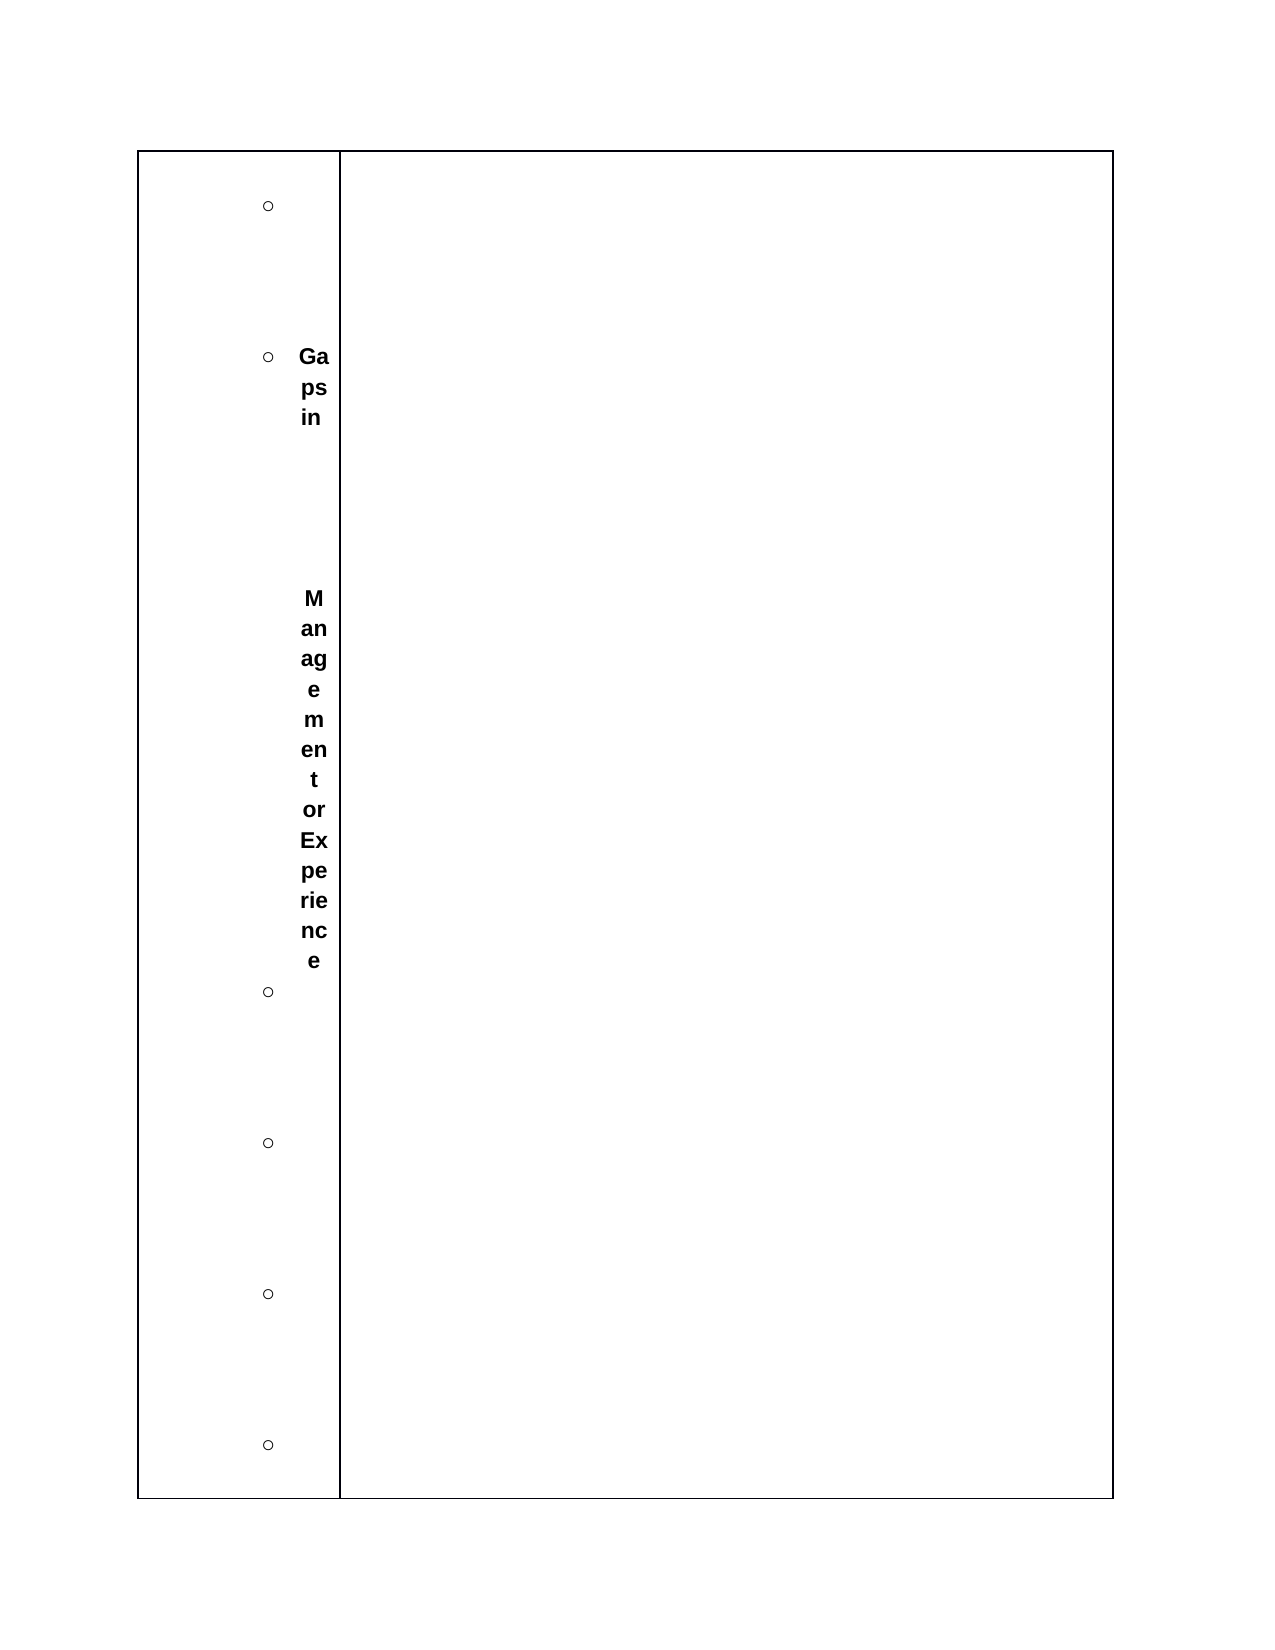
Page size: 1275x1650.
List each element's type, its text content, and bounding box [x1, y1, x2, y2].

table_cell Gaps in Management or Experience [139, 152, 339, 1498]
table_cell [341, 152, 1112, 1498]
